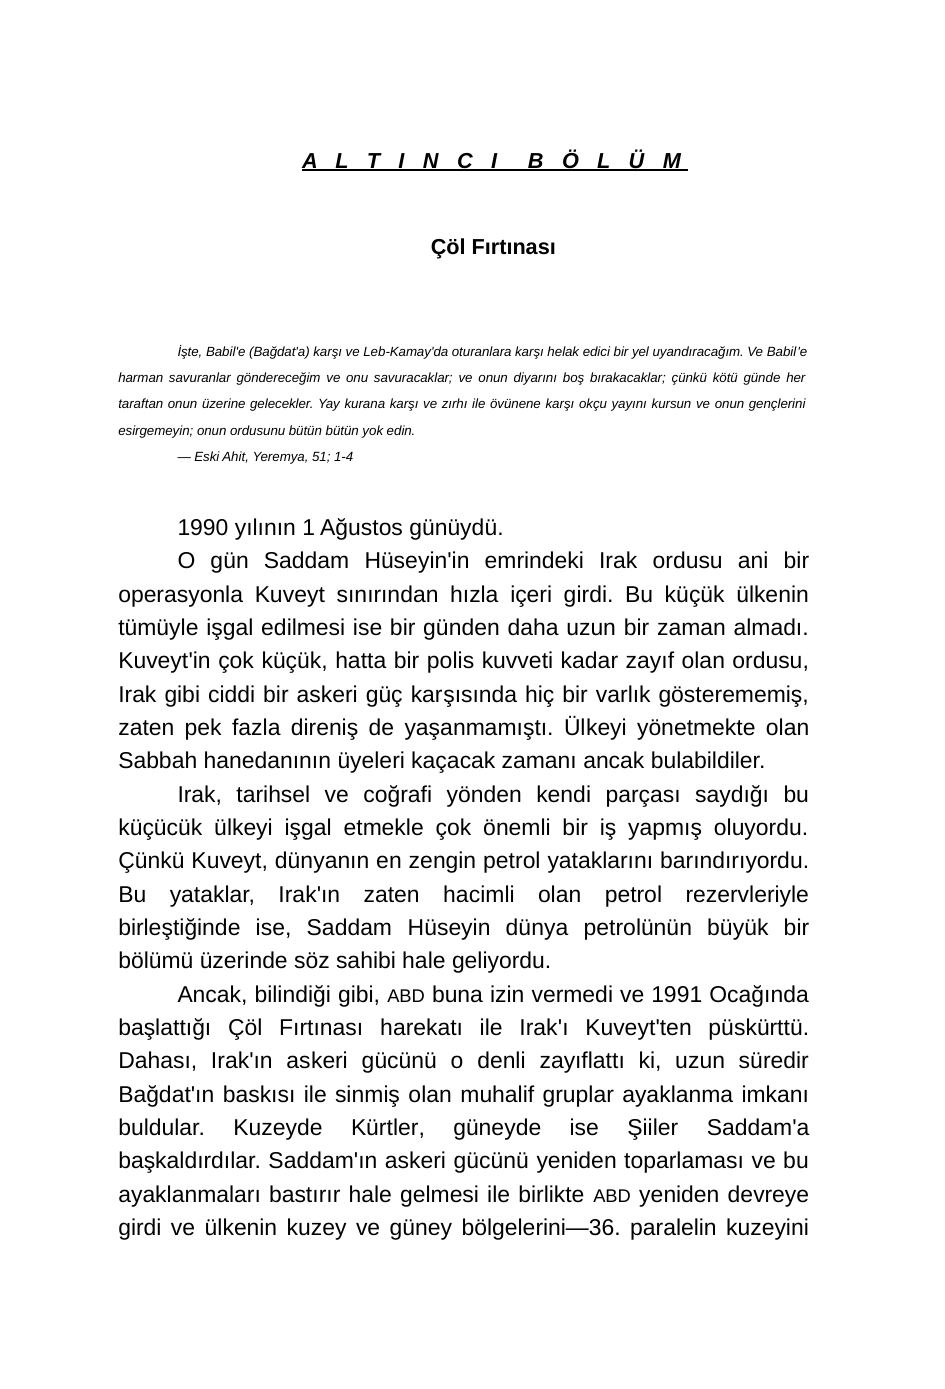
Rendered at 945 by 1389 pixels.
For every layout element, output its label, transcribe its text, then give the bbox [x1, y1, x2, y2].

text A L T I N C I B Ö L Ü M [118, 148, 809, 191]
text — Eski Ahit, Yeremya, 51; 1-4 [118, 449, 809, 476]
text Ancak, bilindiği gibi, abd buna izin vermedi ve 1991 Ocağında başlat­tığı Çöl Fırtınası harekatı ile Irak'ı Kuveyt'ten püskürttü. Dahası, Irak'ın as­ke­ri gücünü o denli zayıflattı ki, uzun süredir Bağdat'ın baskısı ile sinmiş o­lan muhalif gruplar ayaklanma imkanı buldular. Kuzeyde Kürtler, güneyde ise Şiiler Saddam'a başkaldırdılar. Saddam'ın askeri gücünü yeniden toparlaması ve bu ayaklanmaları bastırır hale gelmesi ile birlikte abd yeniden devreye girdi ve ülkenin kuzey ve güney bölgelerini—36. paralelin kuzeyini [118, 976, 809, 1242]
text 1990 yılının 1 Ağustos günüydü. [118, 509, 809, 542]
text O gün Saddam Hüseyin'in emrindeki Irak ordusu ani bir operasyonla Ku­veyt sınırından hızla içeri girdi. Bu küçük ülkenin tümüyle işgal edilmesi ise bir günden daha uzun bir zaman almadı. Kuveyt'in çok küçük, hatta bir po­lis kuvveti kadar zayıf olan ordusu, Irak gibi ciddi bir askeri güç kar­şısın­da hiç bir varlık gösterememiş, zaten pek fazla direniş de yaşanmamıştı. Ül­ke­yi yönetmekte olan Sabbah hanedanının üyeleri kaçacak zamanı ancak bu­la­bildiler. [118, 542, 809, 776]
text İşte, Babil'e (Bağdat'a) karşı ve Leb-Kamay'da oturanlara karşı helak edici bir yel uyandıracağım. Ve Babil'e harman savuranlar göndereceğim ve onu savuracaklar; ve onun diyarını boş bırakacaklar; çünkü kötü günde her taraftan onun üzerine gelecekler. Yay kurana karşı ve zırhı ile övünene karşı okçu yayını kursun ve onun gençlerini esirgemeyin; onun ordusunu bütün bütün yok edin. [118, 344, 809, 449]
text Çöl Fırtınası [118, 234, 809, 277]
text Irak, tarihsel ve coğrafi yönden kendi parçası saydığı bu küçücük ülkeyi işgal etmekle çok önemli bir iş yapmış oluyordu. Çünkü Kuveyt, dün­yanın en zengin petrol yataklarını barındırıyordu. Bu yataklar, Irak'ın zaten ha­cimli olan petrol rezervleriyle birleştiğinde ise, Saddam Hüseyin dünya pet­rolünün büyük bir bölümü üzerinde söz sahibi hale geliyordu. [118, 776, 809, 976]
